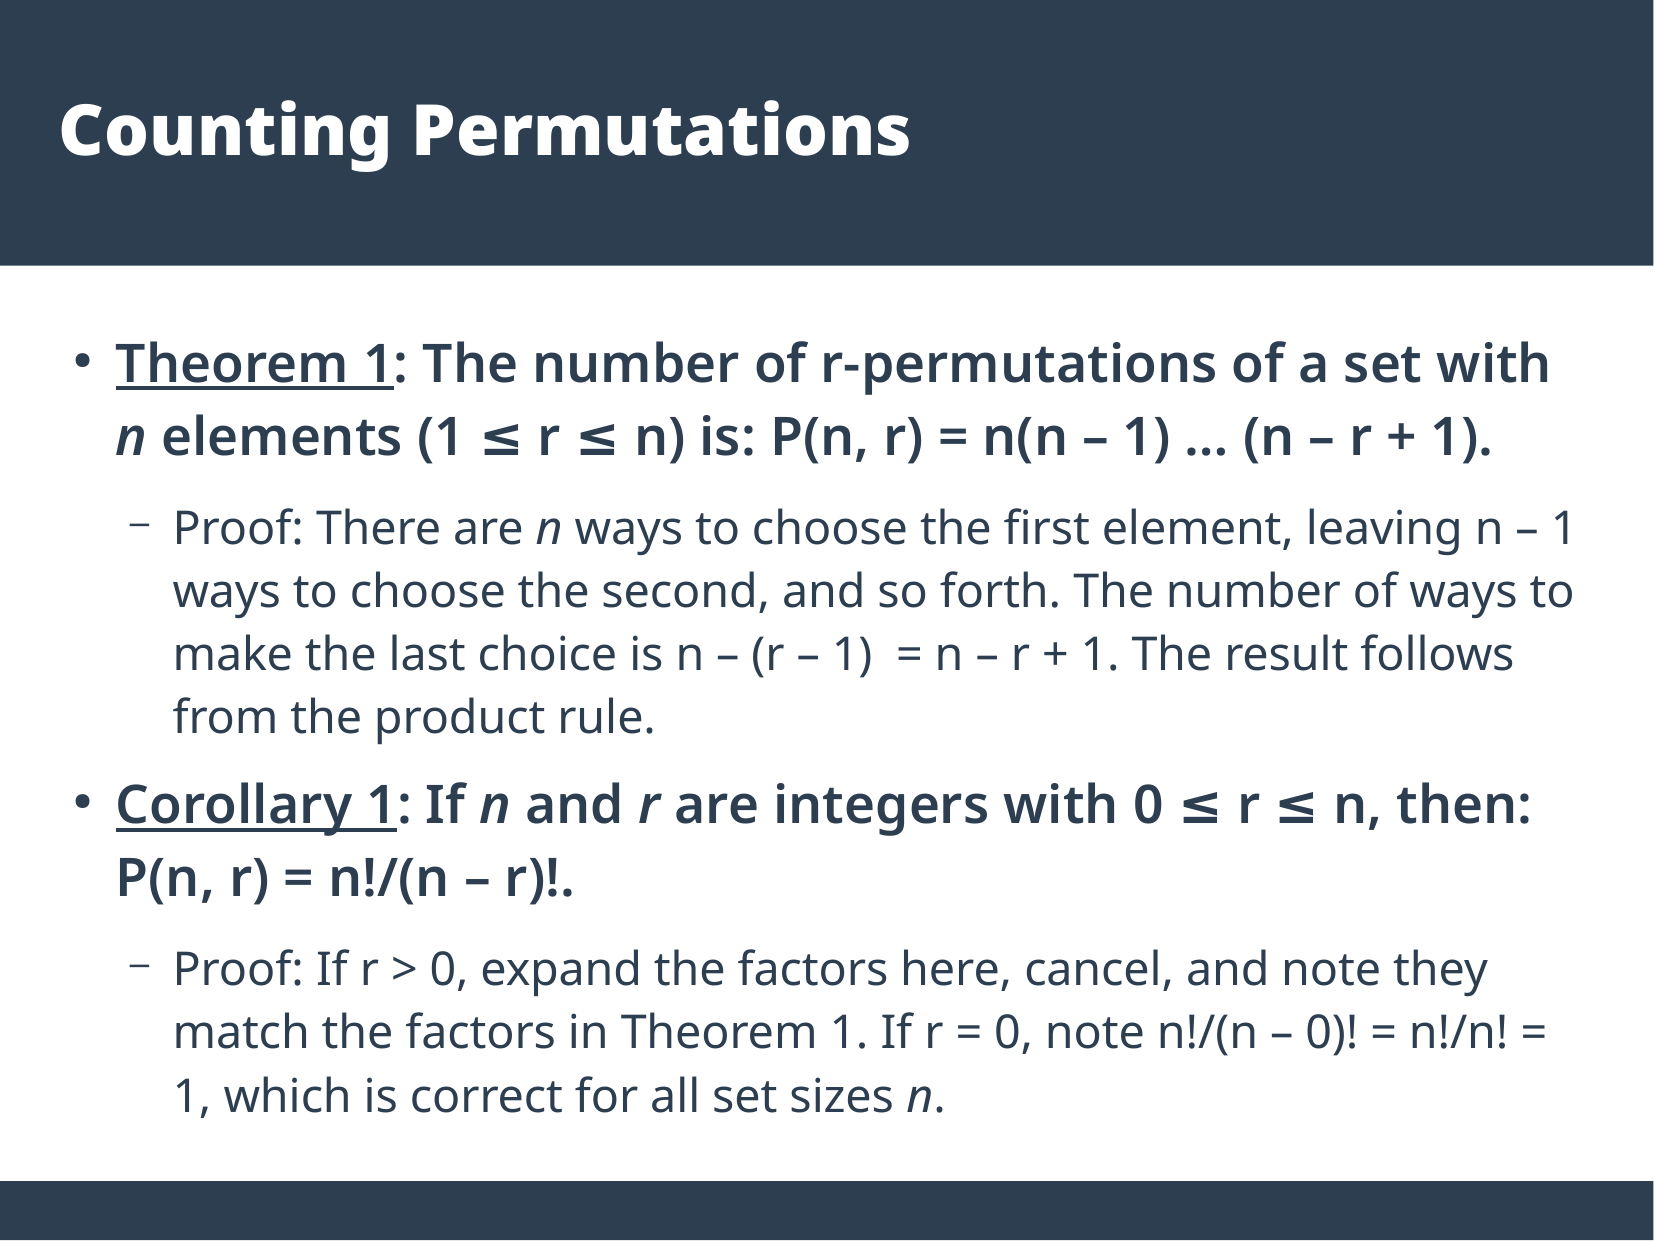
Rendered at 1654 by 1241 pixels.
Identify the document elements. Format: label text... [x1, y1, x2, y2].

title Counting Permutations [59, 49, 1595, 207]
list Theorem 1: The number of r-permutations of a set with n elements (1 ≤ r ≤ n) is: P(n, r) = n(n – 1) … (n – r + 1). Proof: There are n ways to choose the first element, leaving n – 1 ways to choose the second, and so forth. The number of ways to make the last choice is n – (r – 1) = n – r + 1. The result follows from the product rule. Corollary 1: If n and r are integers with 0 ≤ r ≤ n, then: P(n, r) = n!/(n – r)!. Proof: If r > 0, expand the factors here, cancel, and note they match the factors in Theorem 1. If r = 0, note n!/(n – 0)! = n!/n! = 1, which is correct for all set sizes n. [59, 324, 1595, 1141]
